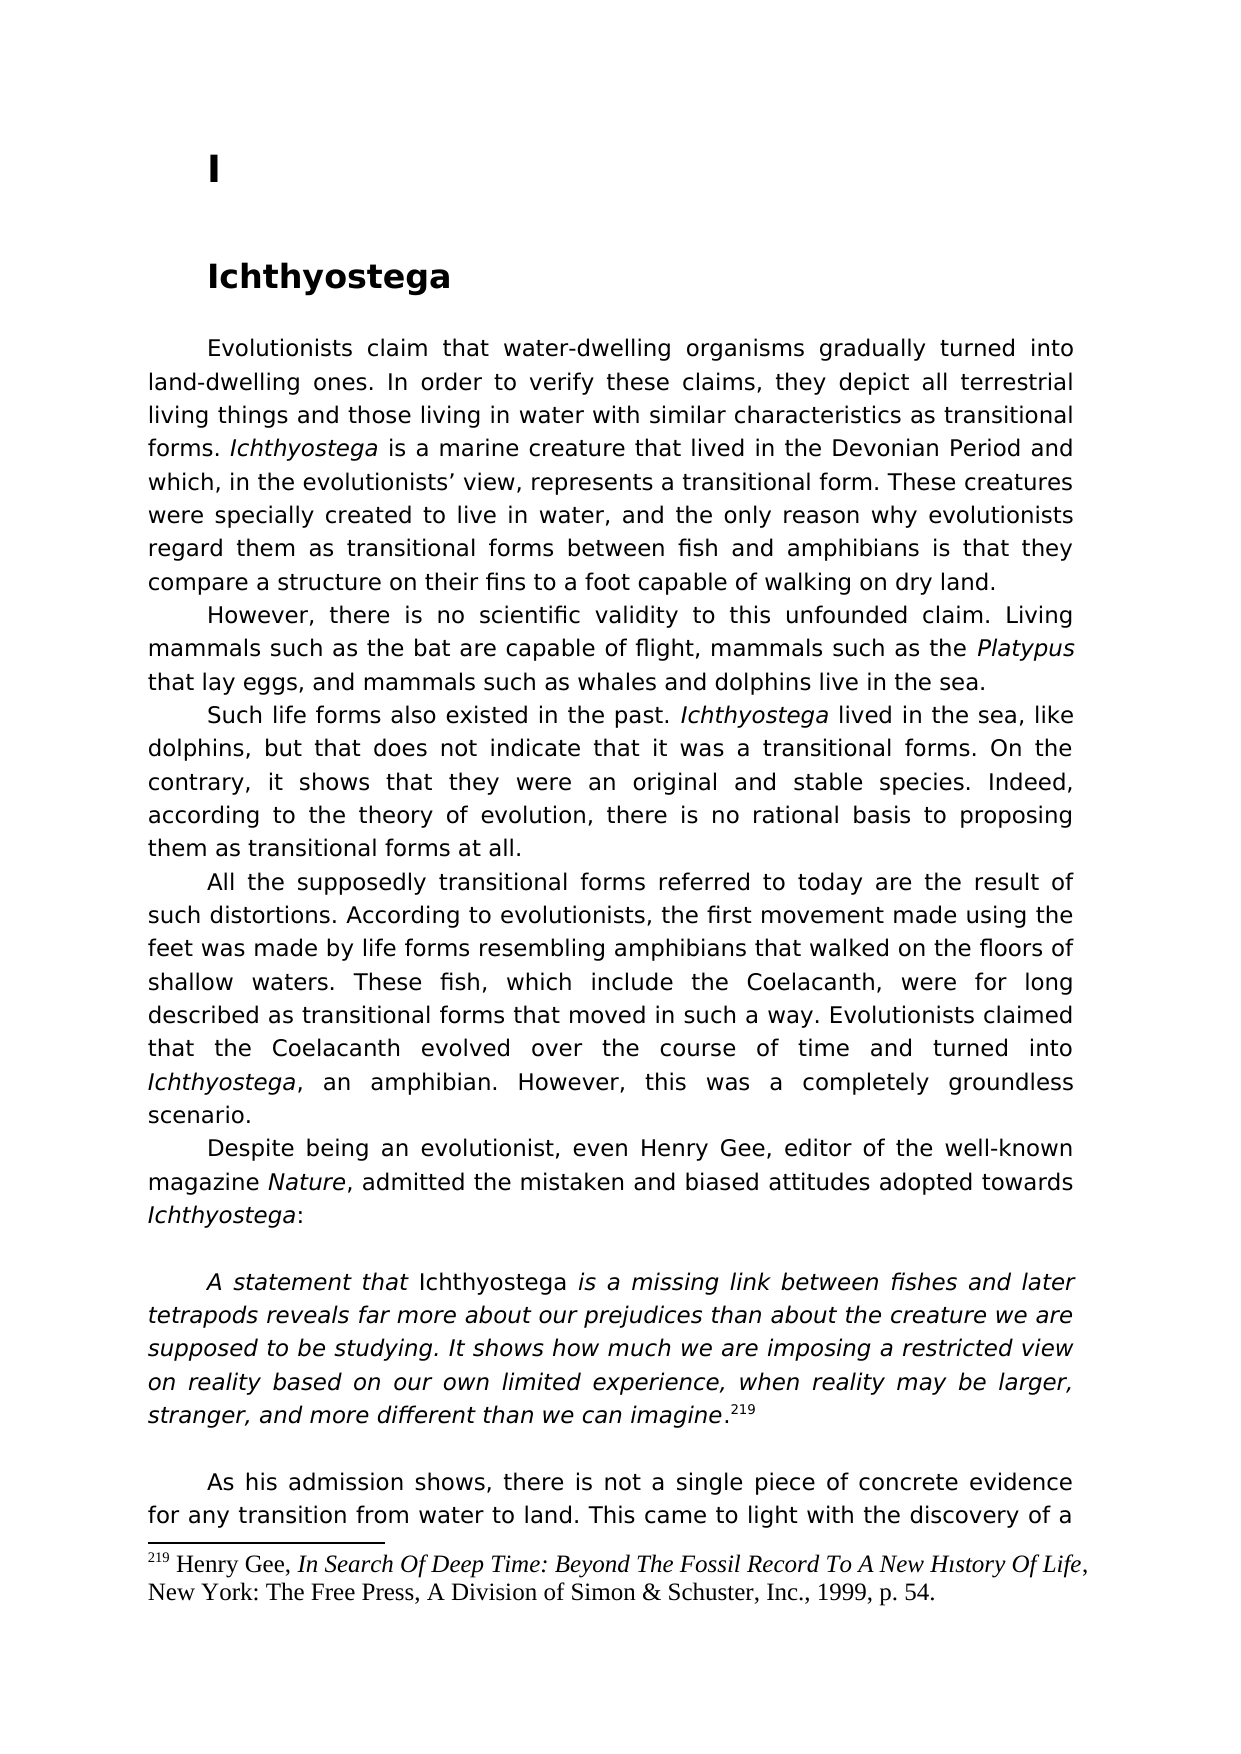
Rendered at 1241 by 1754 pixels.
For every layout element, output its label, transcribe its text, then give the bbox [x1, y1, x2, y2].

text Ichthyostega [148, 258, 1075, 297]
text Such life forms also existed in the past. Ichthyostega lived in the sea, like dolphins, but that does not indicate that it was a transitional forms. On the contrary, it shows that they were an original and stable species. Indeed, according to the theory of evolution, there is no rational basis to proposing them as transitional forms at all. [148, 697, 1075, 863]
text All the supposedly transitional forms referred to today are the result of such distortions. According to evolutionists, the first movement made using the feet was made by life forms resembling amphibians that walked on the floors of shallow waters. These fish, which include the Coelacanth, were for long described as transitional forms that moved in such a way. Evolutionists claimed that the Coelacanth evolved over the course of time and turned into Ichthyostega, an amphibian. However, this was a completely groundless scenario. [148, 863, 1075, 1130]
text I [148, 148, 1075, 191]
text However, there is no scientific validity to this unfounded claim. Living mammals such as the bat are capable of flight, mammals such as the Platypus that lay eggs, and mammals such as whales and dolphins live in the sea. [148, 597, 1075, 697]
text Evolutionists claim that water-dwelling organisms gradually turned into land-dwelling ones. In order to verify these claims, they depict all terrestrial living things and those living in water with similar characteristics as transitional forms. Ichthyostega is a marine creature that lived in the Devonian Period and which, in the evolutionists’ view, represents a transitional form. These creatures were specially created to live in water, and the only reason why evolutionists regard them as transitional forms between fish and amphibians is that they compare a structure on their fins to a foot capable of walking on dry land. [148, 330, 1075, 597]
text Despite being an evolutionist, even Henry Gee, editor of the well-known magazine Nature, admitted the mistaken and biased attitudes adopted towards Ichthyostega: [148, 1130, 1075, 1230]
text As his admission shows, there is not a single piece of concrete evidence for any transition from water to land. This came to light with the discovery of a [148, 1463, 1075, 1530]
text A statement that Ichthyostega is a missing link between fishes and later tetrapods reveals far more about our prejudices than about the creature we are supposed to be studying. It shows how much we are imposing a restricted view on reality based on our own limited experience, when reality may be larger, stranger, and more different than we can imagine. [148, 1263, 1075, 1430]
text Henry Gee, In Search Of Deep Time: Beyond The Fossil Record To A New Hıstory Of Life, New York: The Free Press, A Division of Simon & Schuster, Inc., 1999, p. 54. [148, 1549, 1092, 1606]
